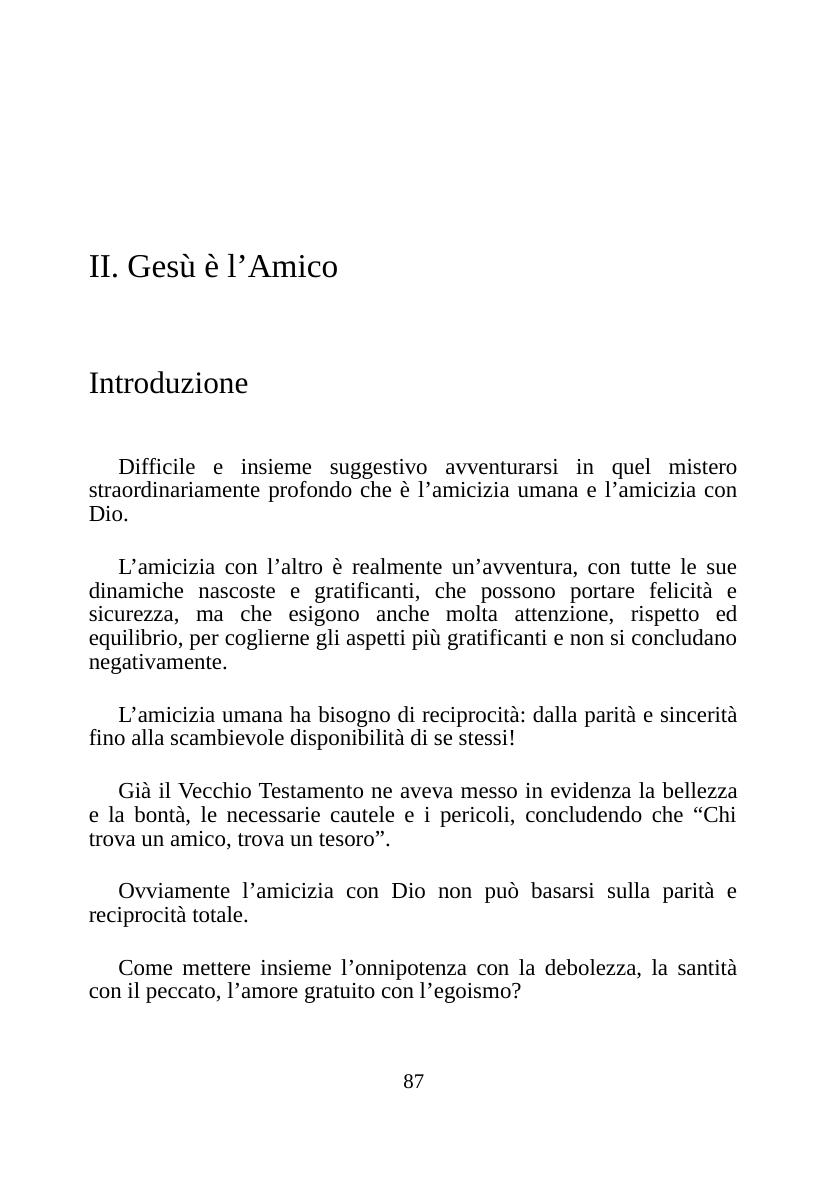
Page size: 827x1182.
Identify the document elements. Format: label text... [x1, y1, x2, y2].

text L’amicizia con l’altro è realmente un’avventura, con tutte le sue dinamiche nascoste e gratificanti, che possono portare felicità e sicurezza, ma che esigono anche molta attenzione, rispetto ed equilibrio, per coglierne gli aspetti più gratificanti e non si concludano negativamente. [88, 553, 738, 674]
text Come mettere insieme l’onnipotenza con la debolezza, la santità con il peccato, l’amore gratuito con l’egoismo? [88, 954, 738, 1004]
text Ovviamente l’amicizia con Dio non può basarsi sulla parità e reciprocità totale. [88, 877, 738, 927]
subtitle Introduzione [88, 364, 738, 400]
text L’amicizia umana ha bisogno di reciprocità: dalla parità e sincerità fino alla scambievole disponibilità di se stessi! [88, 701, 738, 751]
text Già il Vecchio Testamento ne aveva messo in evidenza la bellezza e la bontà, le necessarie cautele e i pericoli, concludendo che “Chi trova un amico, trova un tesoro”. [88, 777, 738, 851]
subtitle II. Gesù è l’Amico [88, 247, 738, 285]
text Difficile e insieme suggestivo avventurarsi in quel mistero straordinariamente profondo che è l’amicizia umana e l’amicizia con Dio. [88, 453, 738, 527]
